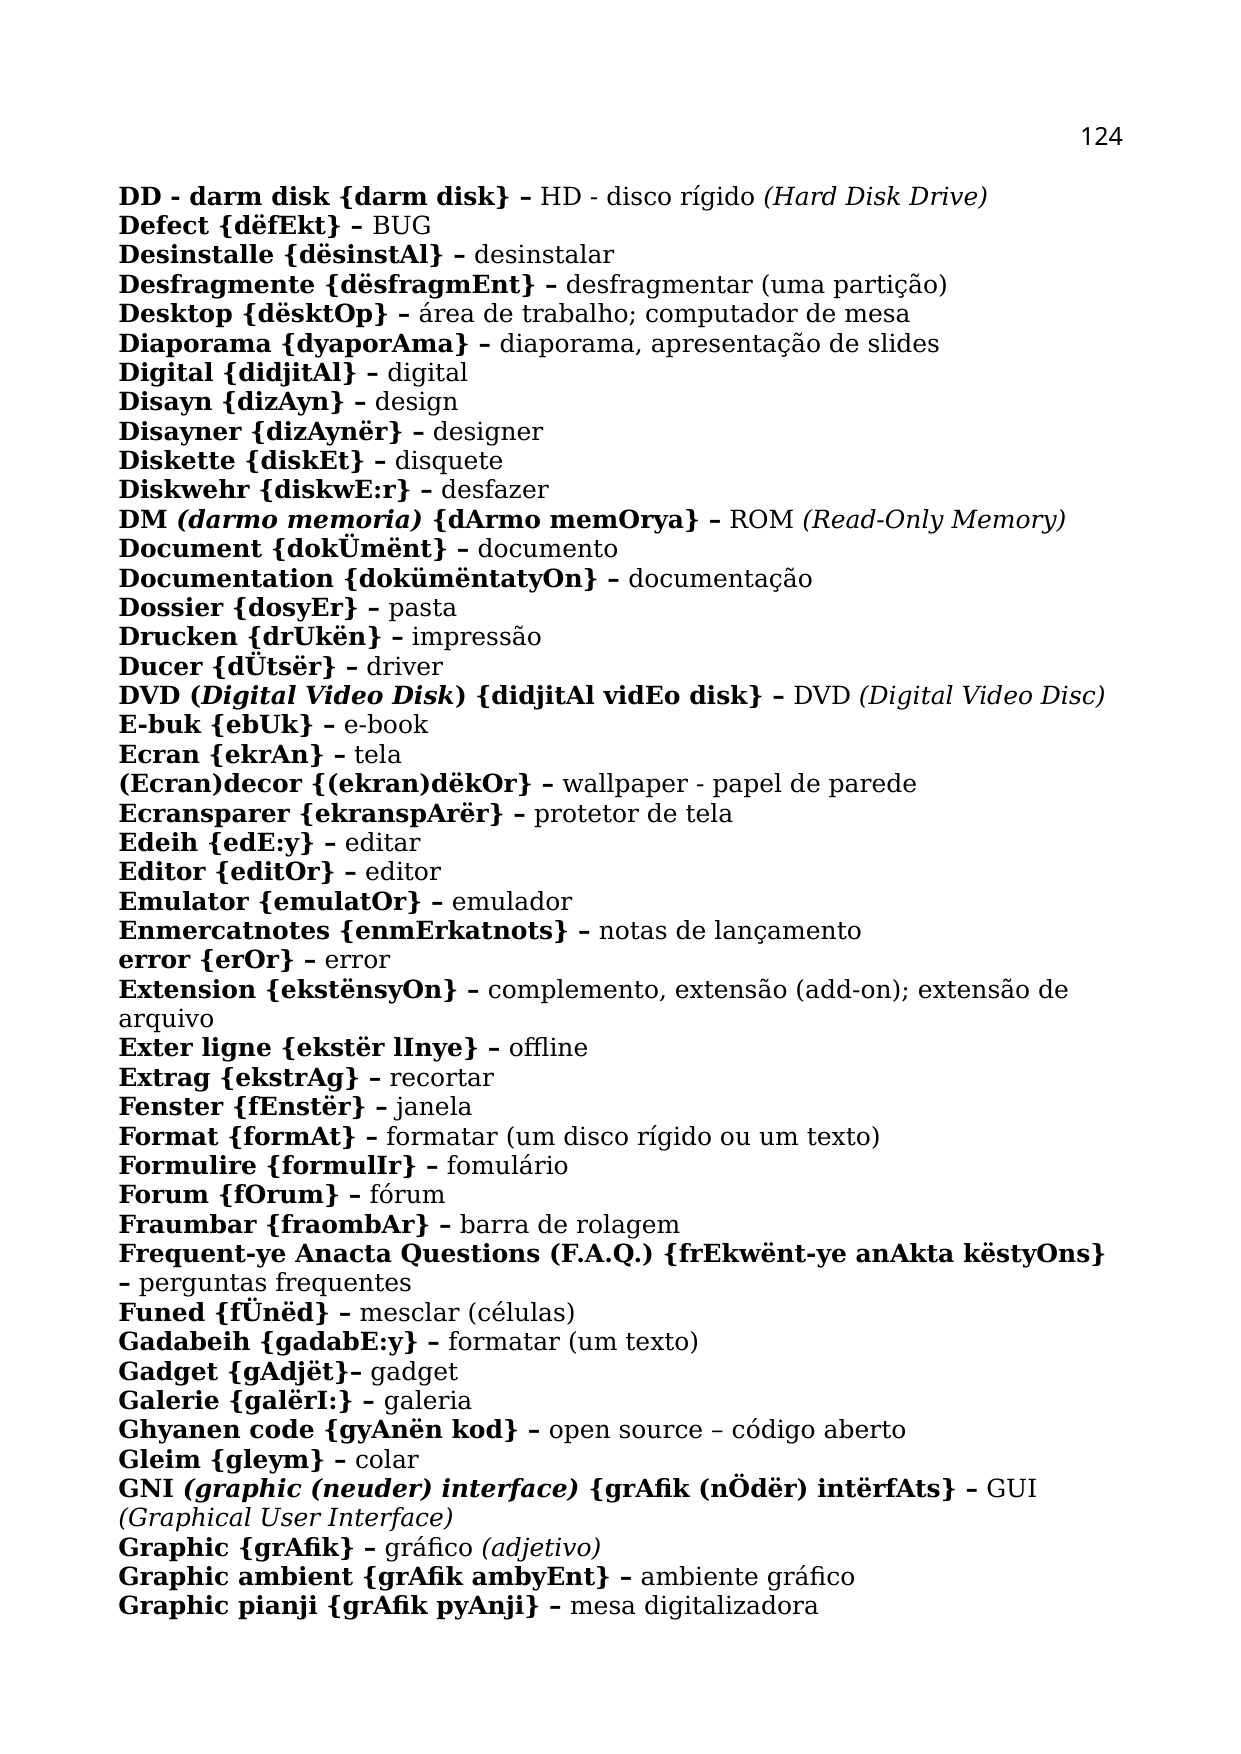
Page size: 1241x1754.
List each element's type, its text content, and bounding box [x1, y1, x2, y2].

text Exter ligne {ekstër lInye} – offline [118, 1033, 1123, 1063]
text Gadget {gAdjët}– gadget [118, 1356, 1123, 1386]
text Ghyanen code {gyAnën kod} – open source – código aberto [118, 1415, 1123, 1444]
text Dossier {dosyEr} – pasta [118, 593, 1123, 622]
text Graphic pianji {grAfik pyAnji} – mesa digitalizadora [118, 1591, 1123, 1621]
text Graphic ambient {grAfik ambyEnt} – ambiente gráfico [118, 1562, 1123, 1591]
text Formulire {formulIr} – fomulário [118, 1151, 1123, 1180]
text Disayner {dizAynër} – designer [118, 417, 1123, 446]
text Graphic {grAfik} – gráfico (adjetivo) [118, 1532, 1123, 1562]
text DD - darm disk {darm disk} – HD - disco rígido (Hard Disk Drive) [118, 182, 1123, 211]
text Gleim {gleym} – colar [118, 1444, 1123, 1474]
text Digital {didjitAl} – digital [118, 358, 1123, 387]
text DM (darmo memoria) {dArmo memOrya} – ROM (Read-Only Memory) [118, 505, 1123, 534]
text error {erOr} – error [118, 945, 1123, 975]
text GNI (graphic (neuder) interface) {grAfik (nÖdër) intërfAts} – GUI (Graphical User Interface) [118, 1474, 1123, 1532]
text Enmercatnotes {enmErkatnots} – notas de lançamento [118, 916, 1123, 945]
text Defect {dëfEkt} – BUG [118, 211, 1123, 240]
text Edeih {edE:y} – editar [118, 828, 1123, 857]
text Diskette {diskEt} – disquete [118, 446, 1123, 475]
text Drucken {drUkën} – impressão [118, 622, 1123, 652]
text Document {dokÜmënt} – documento [118, 534, 1123, 563]
text Diaporama {dyaporAma} – diaporama, apresentação de slides [118, 328, 1123, 358]
text Diskwehr {diskwE:r} – desfazer [118, 475, 1123, 505]
text Emulator {emulatOr} – emulador [118, 887, 1123, 916]
text Desktop {dësktOp} – área de trabalho; computador de mesa [118, 299, 1123, 328]
text Ecran {ekrAn} – tela [118, 740, 1123, 769]
text Desfragmente {dësfragmEnt} – desfragmentar (uma partição) [118, 270, 1123, 299]
text Format {formAt} – formatar (um disco rígido ou um texto) [118, 1121, 1123, 1151]
text Fenster {fEnstër} – janela [118, 1092, 1123, 1121]
text Editor {editOr} – editor [118, 857, 1123, 887]
text Forum {fOrum} – fórum [118, 1180, 1123, 1209]
text (Ecran)decor {(ekran)dëkOr} – wallpaper - papel de parede [118, 769, 1123, 798]
text Frequent-ye Anacta Questions (F.A.Q.) {frEkwënt-ye anAkta këstyOns} – perguntas frequentes [118, 1239, 1123, 1298]
text Extension {ekstënsyOn} – complemento, extensão (add-on); extensão de arquivo [118, 975, 1123, 1033]
text Disayn {dizAyn} – design [118, 387, 1123, 417]
text Ecransparer {ekranspArër} – protetor de tela [118, 798, 1123, 828]
text Extrag {ekstrAg} – recortar [118, 1063, 1123, 1092]
text Galerie {galërI:} – galeria [118, 1386, 1123, 1415]
text DVD (Digital Video Disk) {didjitAl vidEo disk} – DVD (Digital Video Disc) [118, 681, 1123, 710]
text Documentation {dokümëntatyOn} – documentação [118, 563, 1123, 593]
text Ducer {dÜtsër} – driver [118, 652, 1123, 681]
text Funed {fÜnëd} – mesclar (células) [118, 1298, 1123, 1327]
text Desinstalle {dësinstAl} – desinstalar [118, 240, 1123, 270]
text Fraumbar {fraombAr} – barra de rolagem [118, 1209, 1123, 1239]
text E-buk {ebUk} – e-book [118, 710, 1123, 740]
text Gadabeih {gadabE:y} – formatar (um texto) [118, 1327, 1123, 1356]
